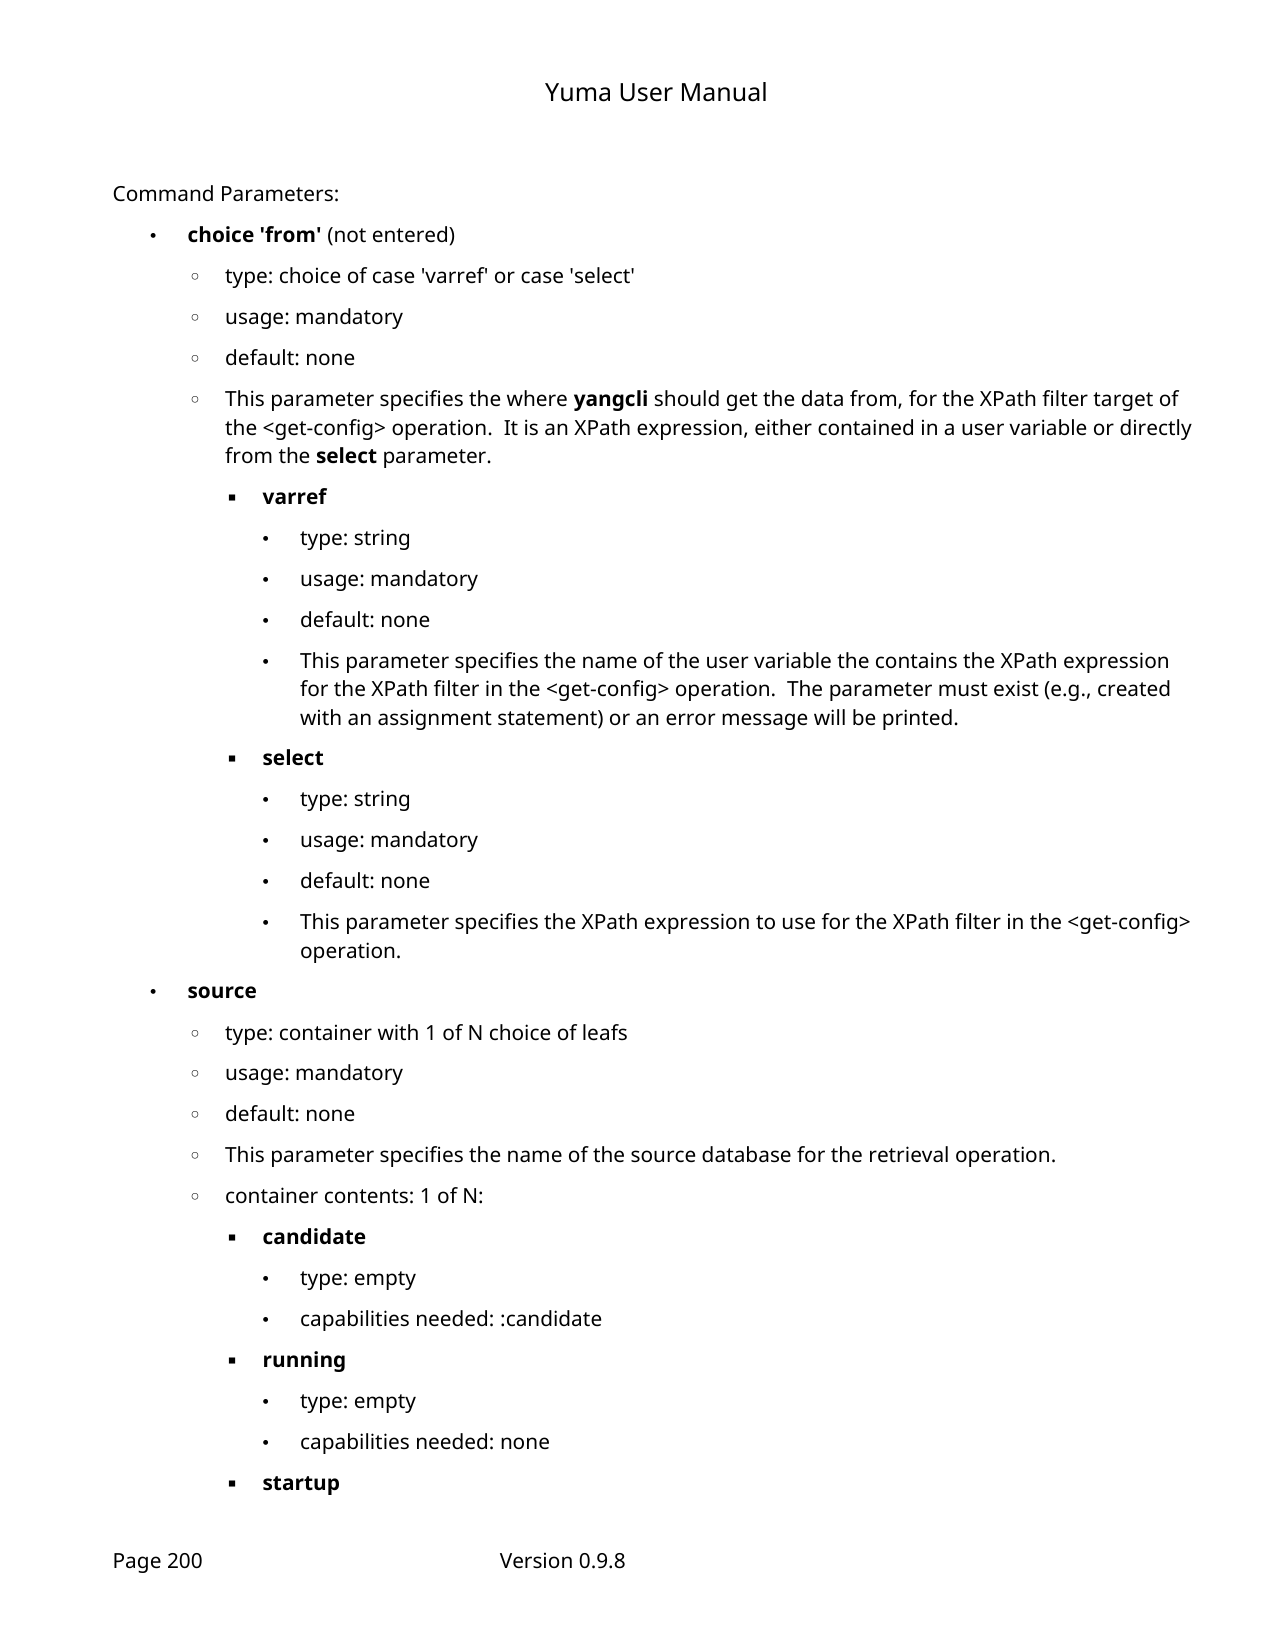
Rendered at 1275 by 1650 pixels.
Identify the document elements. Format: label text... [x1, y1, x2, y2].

list This parameter specifies the name of the user variable the contains the XPath expression for the XPath filter in the <get-config> operation. The parameter must exist (e.g., created with an assignment statement) or an error message will be printed. [262, 646, 1200, 731]
list usage: mandatory [187, 302, 1200, 331]
list varref [225, 482, 1200, 510]
list This parameter specifies the XPath expression to use for the XPath filter in the <get-config> operation. [262, 907, 1200, 964]
list type: string [262, 784, 1200, 813]
list type: choice of case 'varref' or case 'select' [187, 261, 1200, 290]
list container contents: 1 of N: [187, 1181, 1200, 1210]
list type: empty [262, 1386, 1200, 1414]
list default: none [187, 343, 1200, 372]
list candidate [225, 1222, 1200, 1251]
list This parameter specifies the name of the source database for the retrieval operation. [187, 1140, 1200, 1169]
list default: none [187, 1099, 1200, 1128]
list select [225, 743, 1200, 772]
list capabilities needed: :candidate [262, 1304, 1200, 1333]
list source [150, 977, 1200, 1005]
list startup [225, 1468, 1200, 1496]
list This parameter specifies the where yangcli should get the data from, for the XPath filter target of the <get-config> operation. It is an XPath expression, either contained in a user variable or directly from the select parameter. [187, 384, 1200, 469]
list type: string [262, 523, 1200, 551]
list choice 'from' (not entered) [150, 220, 1200, 249]
text Command Parameters: [112, 179, 1200, 208]
list running [225, 1345, 1200, 1373]
list type: container with 1 of N choice of leafs [187, 1018, 1200, 1046]
list usage: mandatory [187, 1058, 1200, 1087]
list usage: mandatory [262, 825, 1200, 854]
list usage: mandatory [262, 564, 1200, 592]
list default: none [262, 866, 1200, 895]
list type: empty [262, 1263, 1200, 1292]
list capabilities needed: none [262, 1427, 1200, 1455]
list default: none [262, 605, 1200, 633]
